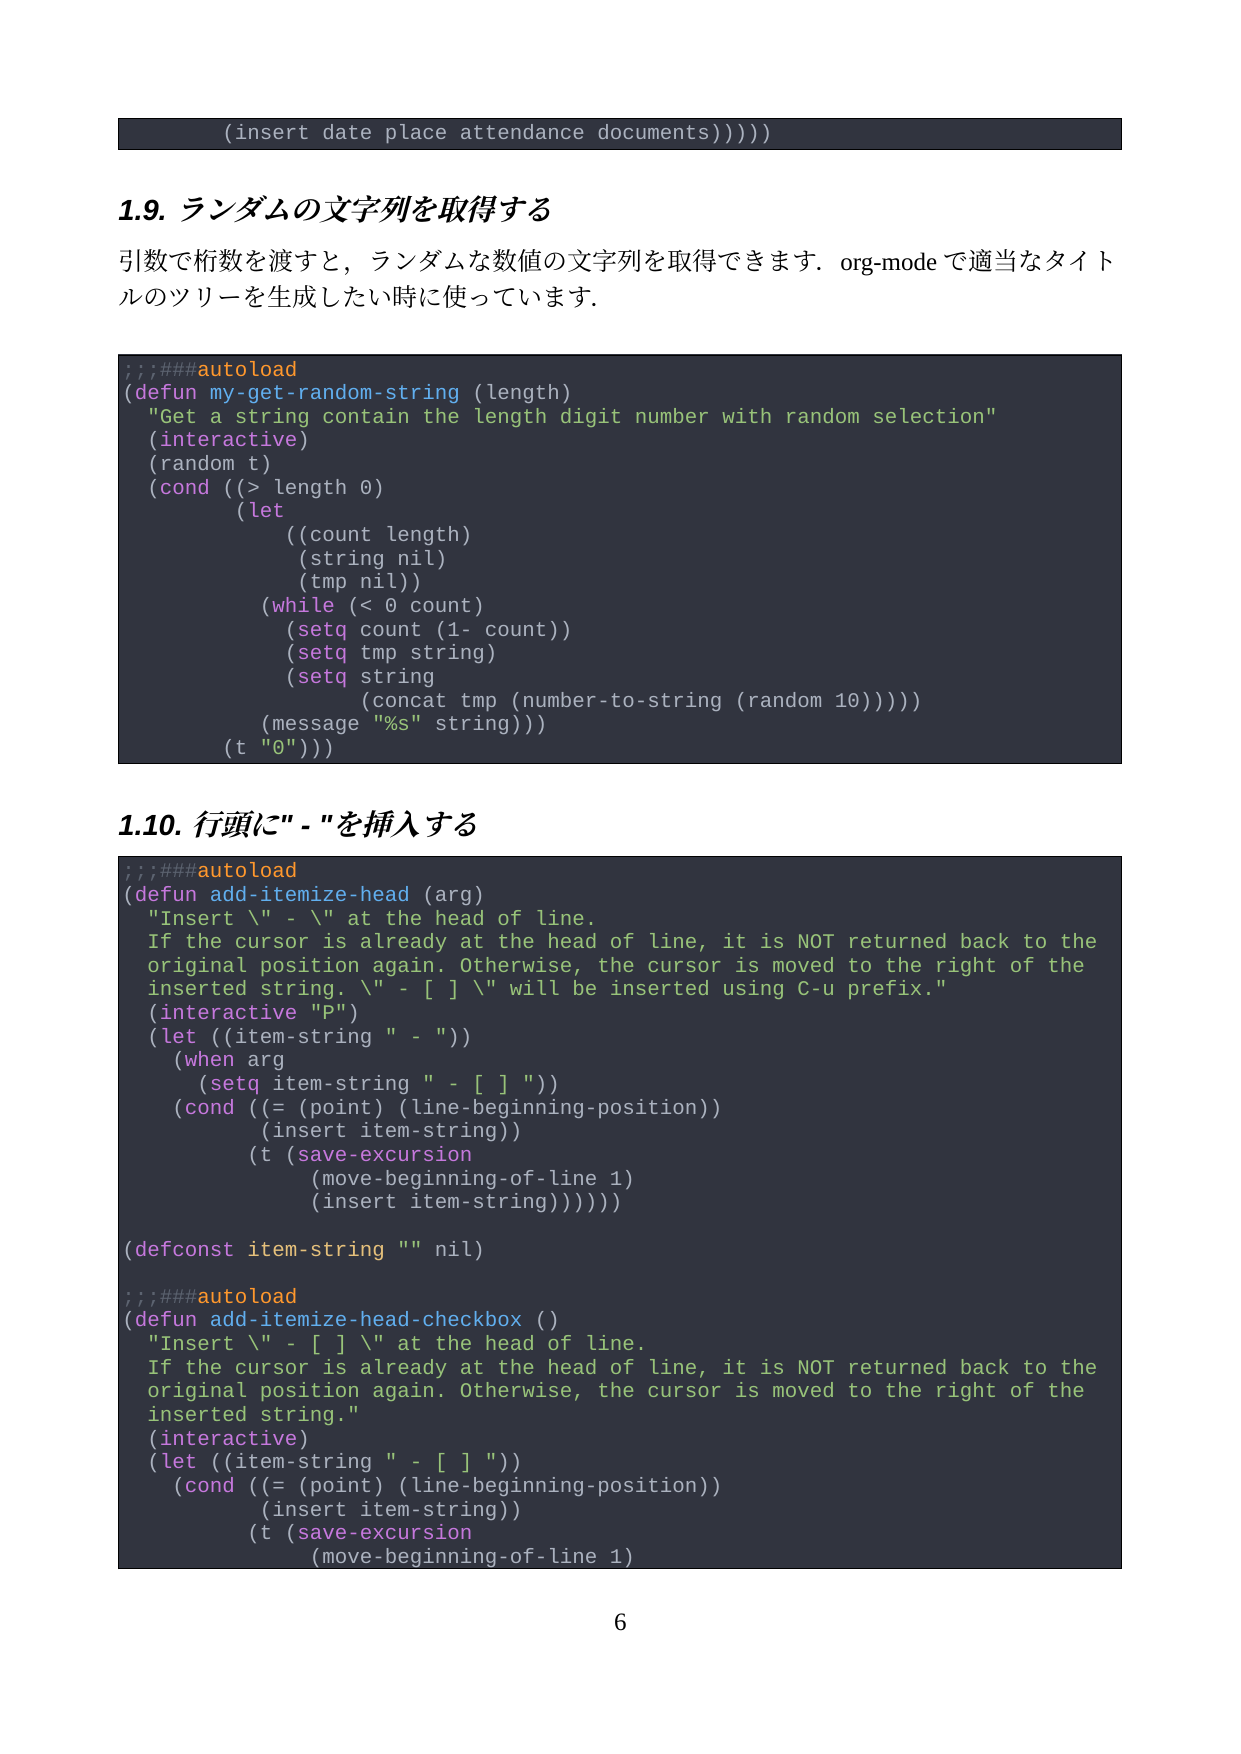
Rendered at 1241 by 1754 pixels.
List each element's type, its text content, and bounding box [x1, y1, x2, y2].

text (defconst item-string "" nil) [119, 1234, 1121, 1258]
text inserted string. \" - [ ] \" will be inserted using C-u prefix." [119, 974, 1121, 998]
text (setq tmp string) [119, 638, 1121, 662]
text (t (save-excursion [119, 1518, 1121, 1542]
text (t (save-excursion [119, 1140, 1121, 1164]
subtitle 行頭に" - "を挿入する [118, 802, 1122, 844]
text inserted string." [119, 1400, 1121, 1424]
subtitle ランダムの文字列を取得する [118, 187, 1122, 229]
text original position again. Otherwise, the cursor is moved to the right of the [119, 951, 1121, 974]
text (let ((item-string " - ")) [119, 1022, 1121, 1045]
text "Insert \" - [ ] \" at the head of line. [119, 1329, 1121, 1353]
text (string nil) [119, 544, 1121, 567]
text (interactive "P") [119, 998, 1121, 1022]
text (setq item-string " - [ ] ")) [119, 1069, 1121, 1093]
text (tmp nil)) [119, 567, 1121, 591]
text (t "0"))) [119, 733, 1121, 763]
text (setq string [119, 662, 1121, 686]
text (insert item-string)) [119, 1495, 1121, 1518]
text If the cursor is already at the head of line, it is NOT returned back to the [119, 1353, 1121, 1376]
text (move-beginning-of-line 1) [119, 1164, 1121, 1187]
text (message "%s" string))) [119, 709, 1121, 733]
text If the cursor is already at the head of line, it is NOT returned back to the [119, 927, 1121, 951]
text (setq count (1- count)) [119, 615, 1121, 638]
text original position again. Otherwise, the cursor is moved to the right of the [119, 1376, 1121, 1400]
text ;;;###autoload [119, 857, 1121, 880]
text (let ((item-string " - [ ] ")) [119, 1447, 1121, 1471]
text (interactive) [119, 1424, 1121, 1447]
text (defun my-get-random-string (length) [119, 378, 1121, 402]
text (insert item-string)))))) [119, 1187, 1121, 1211]
text (interactive) [119, 426, 1121, 449]
text (when arg [119, 1045, 1121, 1069]
text (defun add-itemize-head (arg) [119, 880, 1121, 903]
text (insert item-string)) [119, 1116, 1121, 1140]
text "Get a string contain the length digit number with random selection" [119, 402, 1121, 426]
text (while (< 0 count) [119, 591, 1121, 615]
text (move-beginning-of-line 1) [119, 1542, 1121, 1568]
text (cond ((= (point) (line-beginning-position)) [119, 1471, 1121, 1495]
text ;;;###autoload [119, 1282, 1121, 1306]
text ;;;###autoload [119, 356, 1121, 378]
text (insert date place attendance documents))))) [119, 119, 1121, 149]
text ((count length) [119, 520, 1121, 544]
text (let [119, 496, 1121, 520]
text "Insert \" - \" at the head of line. [119, 903, 1121, 927]
text (random t) [119, 449, 1121, 473]
text (defun add-itemize-head-checkbox () [119, 1306, 1121, 1329]
text 引数で桁数を渡すと，ランダムな数値の文字列を取得できます．org-mode で適当なタイトルのツリーを生成したい時に使っています． [118, 241, 1122, 342]
text (concat tmp (number-to-string (random 10))))) [119, 686, 1121, 709]
text (cond ((= (point) (line-beginning-position)) [119, 1093, 1121, 1116]
text (cond ((> length 0) [119, 473, 1121, 496]
